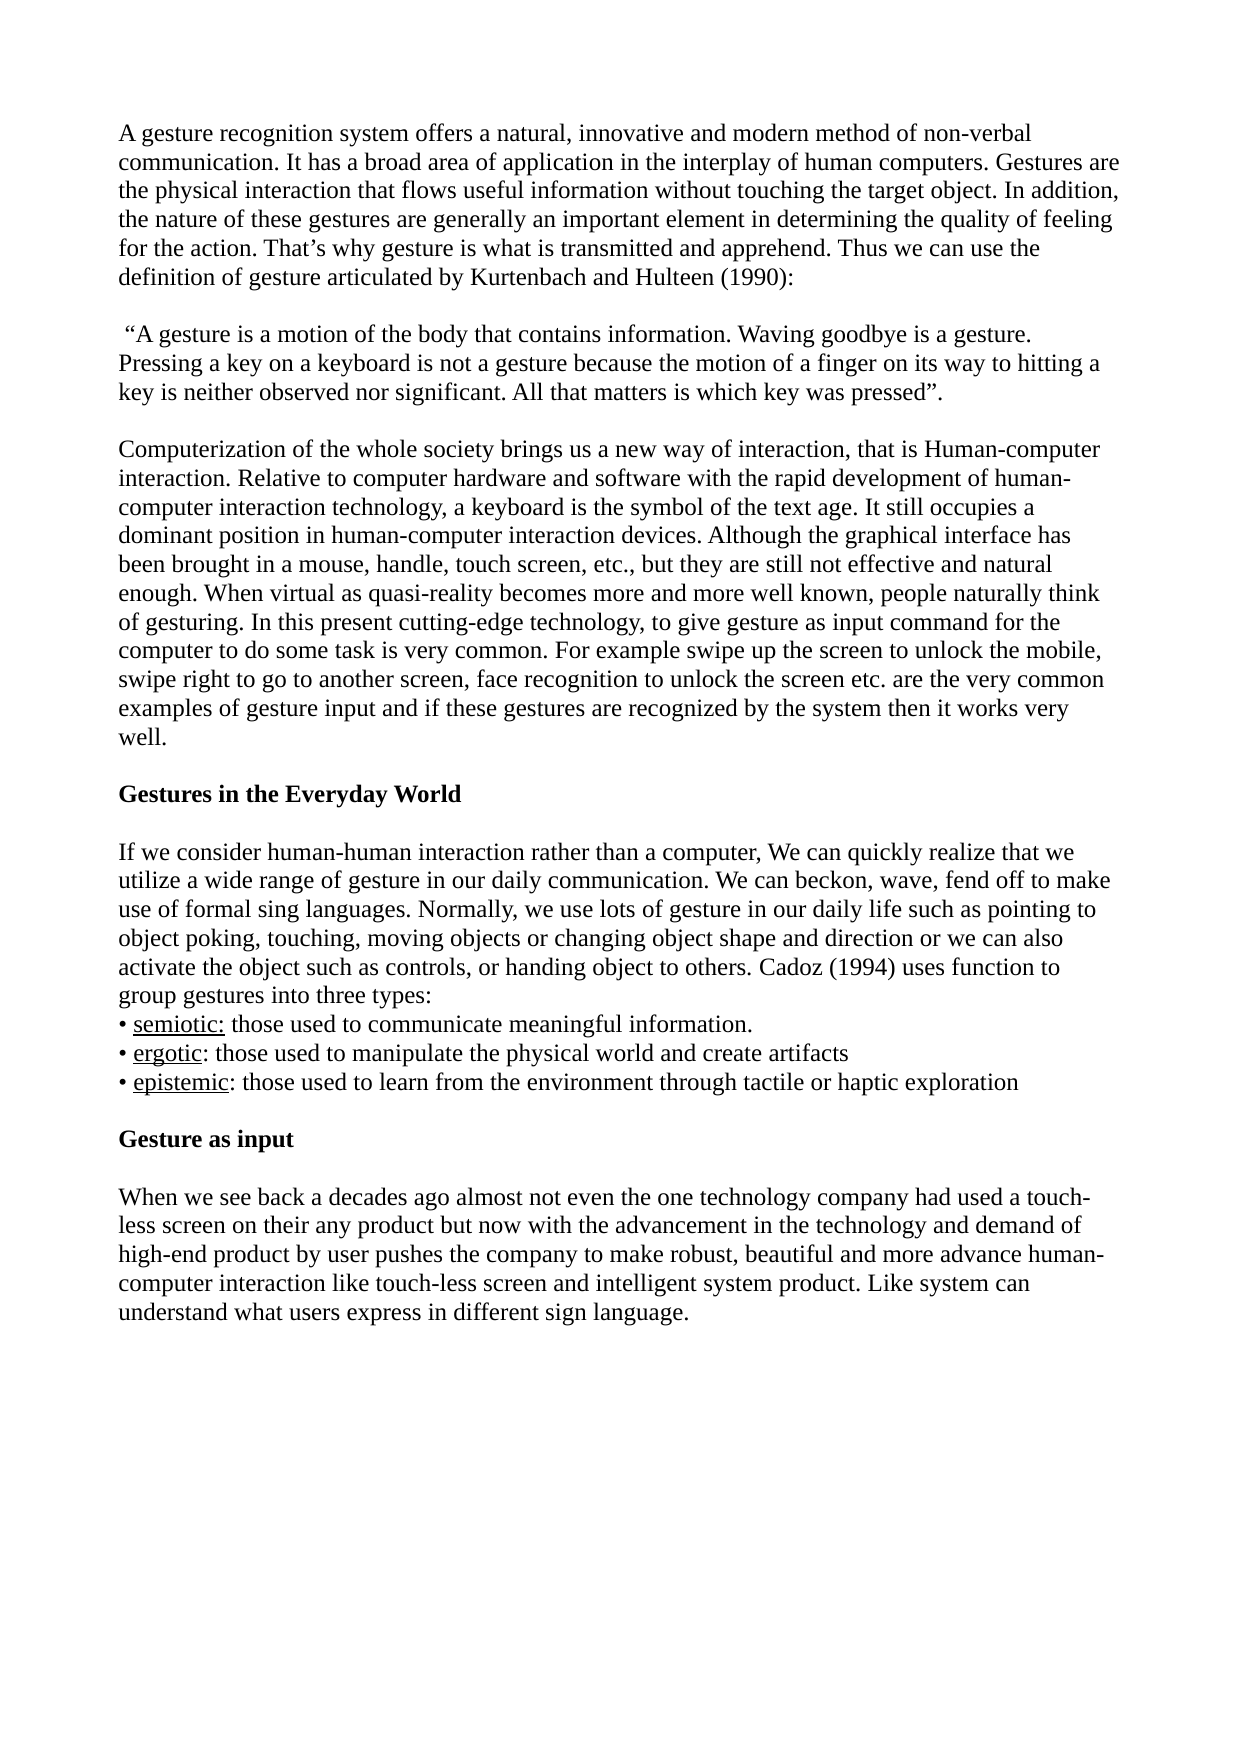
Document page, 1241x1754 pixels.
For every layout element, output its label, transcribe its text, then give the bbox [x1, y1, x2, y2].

text • epistemic: those used to learn from the environment through tactile or haptic exploration [118, 1067, 1122, 1096]
text Computerization of the whole society brings us a new way of interaction, that is Human-computer interaction. Relative to computer hardware and software with the rapid development of human-computer interaction technology, a keyboard is the symbol of the text age. It still occupies a dominant position in human-computer interaction devices. Although the graphical interface has been brought in a mouse, handle, touch screen, etc., but they are still not effective and natural enough. When virtual as quasi-reality becomes more and more well known, people naturally think of gesturing. In this present cutting-edge technology, to give gesture as input command for the computer to do some task is very common. For example swipe up the screen to unlock the mobile, swipe right to go to another screen, face recognition to unlock the screen etc. are the very common examples of gesture input and if these gestures are recognized by the system then it works very well. [118, 434, 1122, 751]
text If we consider human-human interaction rather than a computer, We can quickly realize that we utilize a wide range of gesture in our daily communication. We can beckon, wave, fend off to make use of formal sing languages. Normally, we use lots of gesture in our daily life such as pointing to object poking, touching, moving objects or changing object shape and direction or we can also activate the object such as controls, or handing object to others. Cadoz (1994) uses function to group gestures into three types: [118, 837, 1122, 1009]
text Gestures in the Everyday World [118, 779, 1122, 808]
text Gesture as input [118, 1124, 1122, 1153]
text • semiotic: those used to communicate meaningful information. [118, 1009, 1122, 1038]
text “A gesture is a motion of the body that contains information. Waving goodbye is a gesture. Pressing a key on a keyboard is not a gesture because the motion of a finger on its way to hitting a key is neither observed nor significant. All that matters is which key was pressed”. [118, 319, 1122, 406]
text • ergotic: those used to manipulate the physical world and create artifacts [118, 1038, 1122, 1067]
text A gesture recognition system offers a natural, innovative and modern method of non-verbal communication. It has a broad area of application in the interplay of human computers. Gestures are the physical interaction that flows useful information without touching the target object. In addition, the nature of these gestures are generally an important element in determining the quality of feeling for the action. That’s why gesture is what is transmitted and apprehend. Thus we can use the definition of gesture articulated by Kurtenbach and Hulteen (1990): [118, 118, 1122, 291]
text When we see back a decades ago almost not even the one technology company had used a touch-less screen on their any product but now with the advancement in the technology and demand of high-end product by user pushes the company to make robust, beautiful and more advance human-computer interaction like touch-less screen and intelligent system product. Like system can understand what users express in different sign language. [118, 1182, 1122, 1326]
